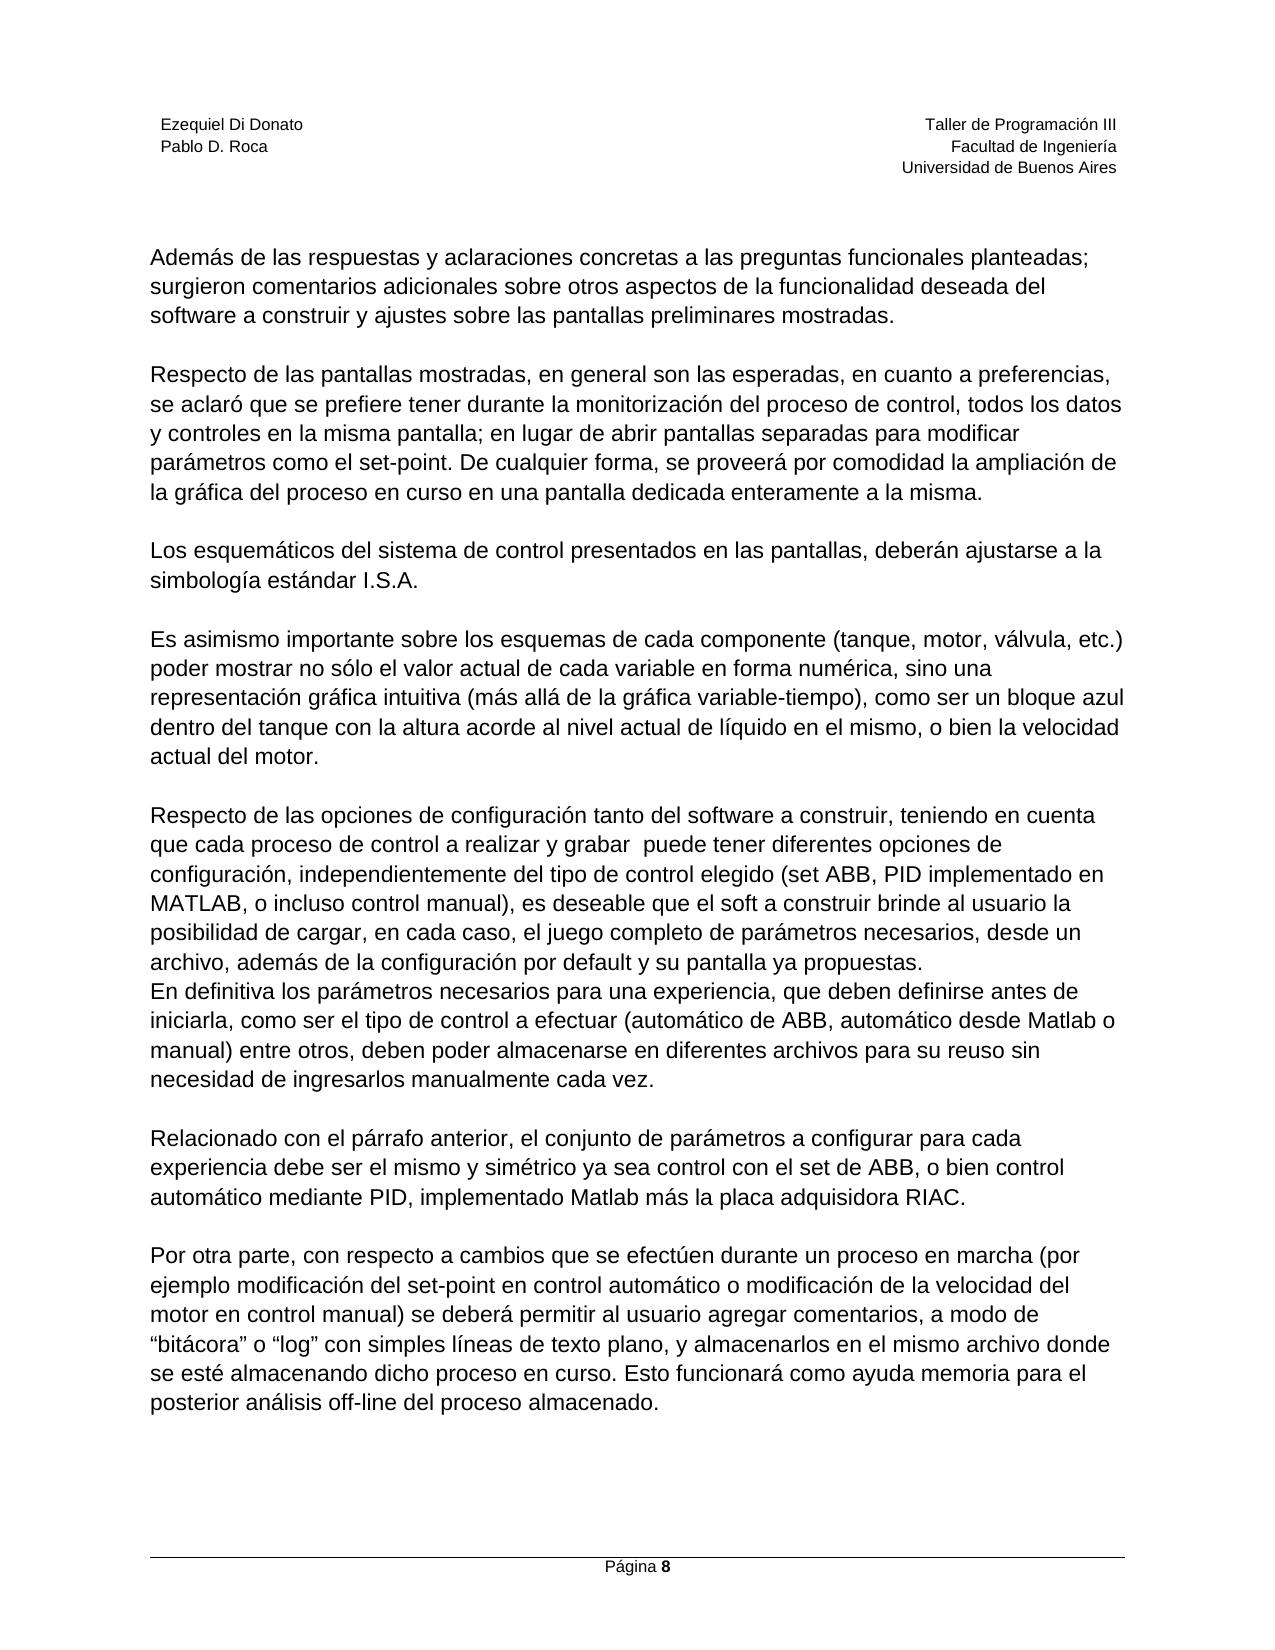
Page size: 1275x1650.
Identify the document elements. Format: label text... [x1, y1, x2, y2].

text Relacionado con el párrafo anterior, el conjunto de parámetros a configurar para cada experiencia debe ser el mismo y simétrico ya sea control con el set de ABB, o bien control automático mediante PID, implementado Matlab más la placa adquisidora RIAC. [150, 1126, 1125, 1210]
text Respecto de las opciones de configuración tanto del software a construir, teniendo en cuenta que cada proceso de control a realizar y grabar puede tener diferentes opciones de configuración, independientemente del tipo de control elegido (set ABB, PID implementado en MATLAB, o incluso control manual), es deseable que el soft a construir brinde al usuario la posibilidad de cargar, en cada caso, el juego completo de parámetros necesarios, desde un archivo, además de la configuración por default y su pantalla ya propuestas. [150, 803, 1125, 975]
text Respecto de las pantallas mostradas, en general son las esperadas, en cuanto a preferencias, se aclaró que se prefiere tener durante la monitorización del proceso de control, todos los datos y controles en la misma pantalla; en lugar de abrir pantallas separadas para modificar parámetros como el set-point. De cualquier forma, se proveerá por comodidad la ampliación de la gráfica del proceso en curso en una pantalla dedicada enteramente a la misma. [150, 362, 1125, 505]
text Los esquemáticos del sistema de control presentados en las pantallas, deberán ajustarse a la simbología estándar I.S.A. [150, 538, 1125, 593]
text Es asimismo importante sobre los esquemas de cada componente (tanque, motor, válvula, etc.) poder mostrar no sólo el valor actual de cada variable en forma numérica, sino una representación gráfica intuitiva (más allá de la gráfica variable-tiempo), como ser un bloque azul dentro del tanque con la altura acorde al nivel actual de líquido en el mismo, o bien la velocidad actual del motor. [150, 626, 1125, 769]
text Por otra parte, con respecto a cambios que se efectúen durante un proceso en marcha (por ejemplo modificación del set-point en control automático o modificación de la velocidad del motor en control manual) se deberá permitir al usuario agregar comentarios, a modo de “bitácora” o “log” con simples líneas de texto plano, y almacenarlos en el mismo archivo donde se esté almacenando dicho proceso en curso. Esto funcionará como ayuda memoria para el posterior análisis off-line del proceso almacenado. [150, 1243, 1125, 1416]
text En definitiva los parámetros necesarios para una experiencia, que deben definirse antes de iniciarla, como ser el tipo de control a efectuar (automático de ABB, automático desde Matlab o manual) entre otros, deben poder almacenarse en diferentes archivos para su reuso sin necesidad de ingresarlos manualmente cada vez. [150, 979, 1125, 1093]
text Además de las respuestas y aclaraciones concretas a las preguntas funcionales planteadas; surgieron comentarios adicionales sobre otros aspectos de la funcionalidad deseada del software a construir y ajustes sobre las pantallas preliminares mostradas. [150, 244, 1125, 329]
